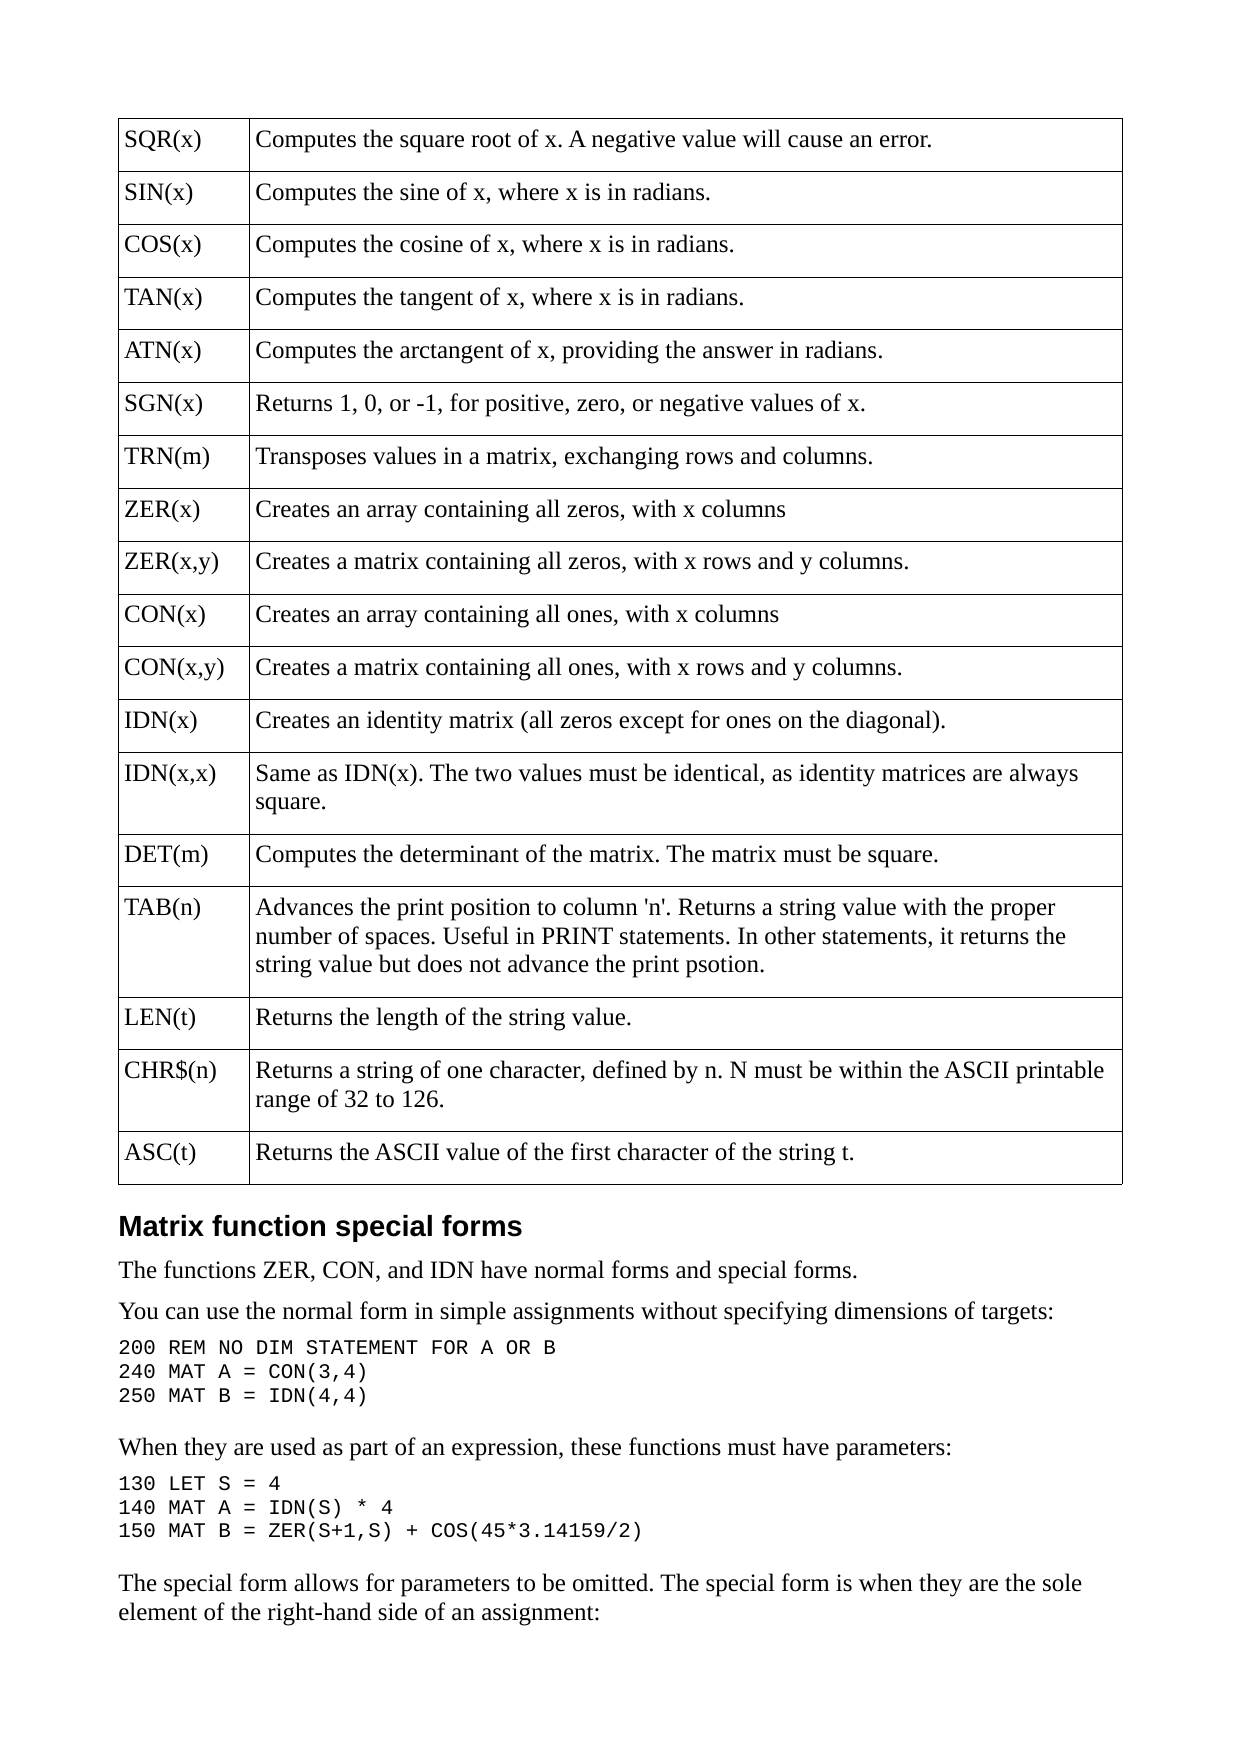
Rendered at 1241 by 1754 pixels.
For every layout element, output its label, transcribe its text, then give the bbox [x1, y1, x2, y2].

table_cell IDN(x) [119, 700, 249, 752]
table_cell DET(m) [119, 835, 249, 886]
table_cell Computes the cosine of x, where x is in radians. [250, 225, 1122, 277]
table_cell CON(x,y) [119, 647, 249, 699]
text When they are used as part of an expression, these functions must have parameters: [118, 1432, 1122, 1461]
text The functions ZER, CON, and IDN have normal forms and special forms. [118, 1255, 1122, 1284]
table_cell COS(x) [119, 225, 249, 277]
table_cell IDN(x,x) [119, 753, 249, 833]
table_cell Computes the determinant of the matrix. The matrix must be square. [250, 835, 1122, 886]
table_cell Returns a string of one character, defined by n. N must be within the ASCII printable range of 32 to 126. [250, 1050, 1122, 1131]
text 200 REM NO DIM STATEMENT FOR A OR B [118, 1337, 1122, 1361]
text 140 MAT A = IDN(S) * 4 [118, 1497, 1122, 1521]
table_cell Computes the arctangent of x, providing the answer in radians. [250, 330, 1122, 382]
table_cell SIN(x) [119, 172, 249, 224]
table_cell Returns 1, 0, or -1, for positive, zero, or negative values of x. [250, 383, 1122, 435]
table_cell CHR$(n) [119, 1050, 249, 1131]
text You can use the normal form in simple assignments without specifying dimensions of targets: [118, 1296, 1122, 1325]
table_cell Creates an array containing all ones, with x columns [250, 595, 1122, 646]
table_cell LEN(t) [119, 998, 249, 1049]
table_cell ZER(x) [119, 489, 249, 541]
table_cell Creates a matrix containing all zeros, with x rows and y columns. [250, 542, 1122, 593]
text 250 MAT B = IDN(4,4) [118, 1385, 1122, 1408]
table_cell Computes the sine of x, where x is in radians. [250, 172, 1122, 224]
table_cell Computes the square root of x. A negative value will cause an error. [250, 119, 1122, 171]
table_cell TAN(x) [119, 278, 249, 329]
table_cell ATN(x) [119, 330, 249, 382]
table_cell Creates an array containing all zeros, with x columns [250, 489, 1122, 541]
table_cell ASC(t) [119, 1132, 249, 1184]
text 130 LET S = 4 [118, 1473, 1122, 1497]
table_cell ZER(x,y) [119, 542, 249, 593]
subtitle Matrix function special forms [118, 1209, 1122, 1242]
table_cell SQR(x) [119, 119, 249, 171]
table_cell Same as IDN(x). The two values must be identical, as identity matrices are always square. [250, 753, 1122, 833]
table_cell Returns the ASCII value of the first character of the string t. [250, 1132, 1122, 1184]
table_cell Returns the length of the string value. [250, 998, 1122, 1049]
table_cell TAB(n) [119, 887, 249, 997]
text 240 MAT A = CON(3,4) [118, 1361, 1122, 1385]
table_cell Computes the tangent of x, where x is in radians. [250, 278, 1122, 329]
table_cell Creates an identity matrix (all zeros except for ones on the diagonal). [250, 700, 1122, 752]
text The special form allows for parameters to be omitted. The special form is when they are the sole element of the right-hand side of an assignment: [118, 1568, 1122, 1625]
table_cell Creates a matrix containing all ones, with x rows and y columns. [250, 647, 1122, 699]
table_cell Advances the print position to column 'n'. Returns a string value with the proper number of spaces. Useful in PRINT statements. In other statements, it returns the string value but does not advance the print psotion. [250, 887, 1122, 997]
text 150 MAT B = ZER(S+1,S) + COS(45*3.14159/2) [118, 1521, 1122, 1544]
table_cell SGN(x) [119, 383, 249, 435]
table_cell TRN(m) [119, 436, 249, 488]
table_cell Transposes values in a matrix, exchanging rows and columns. [250, 436, 1122, 488]
table_cell CON(x) [119, 595, 249, 646]
